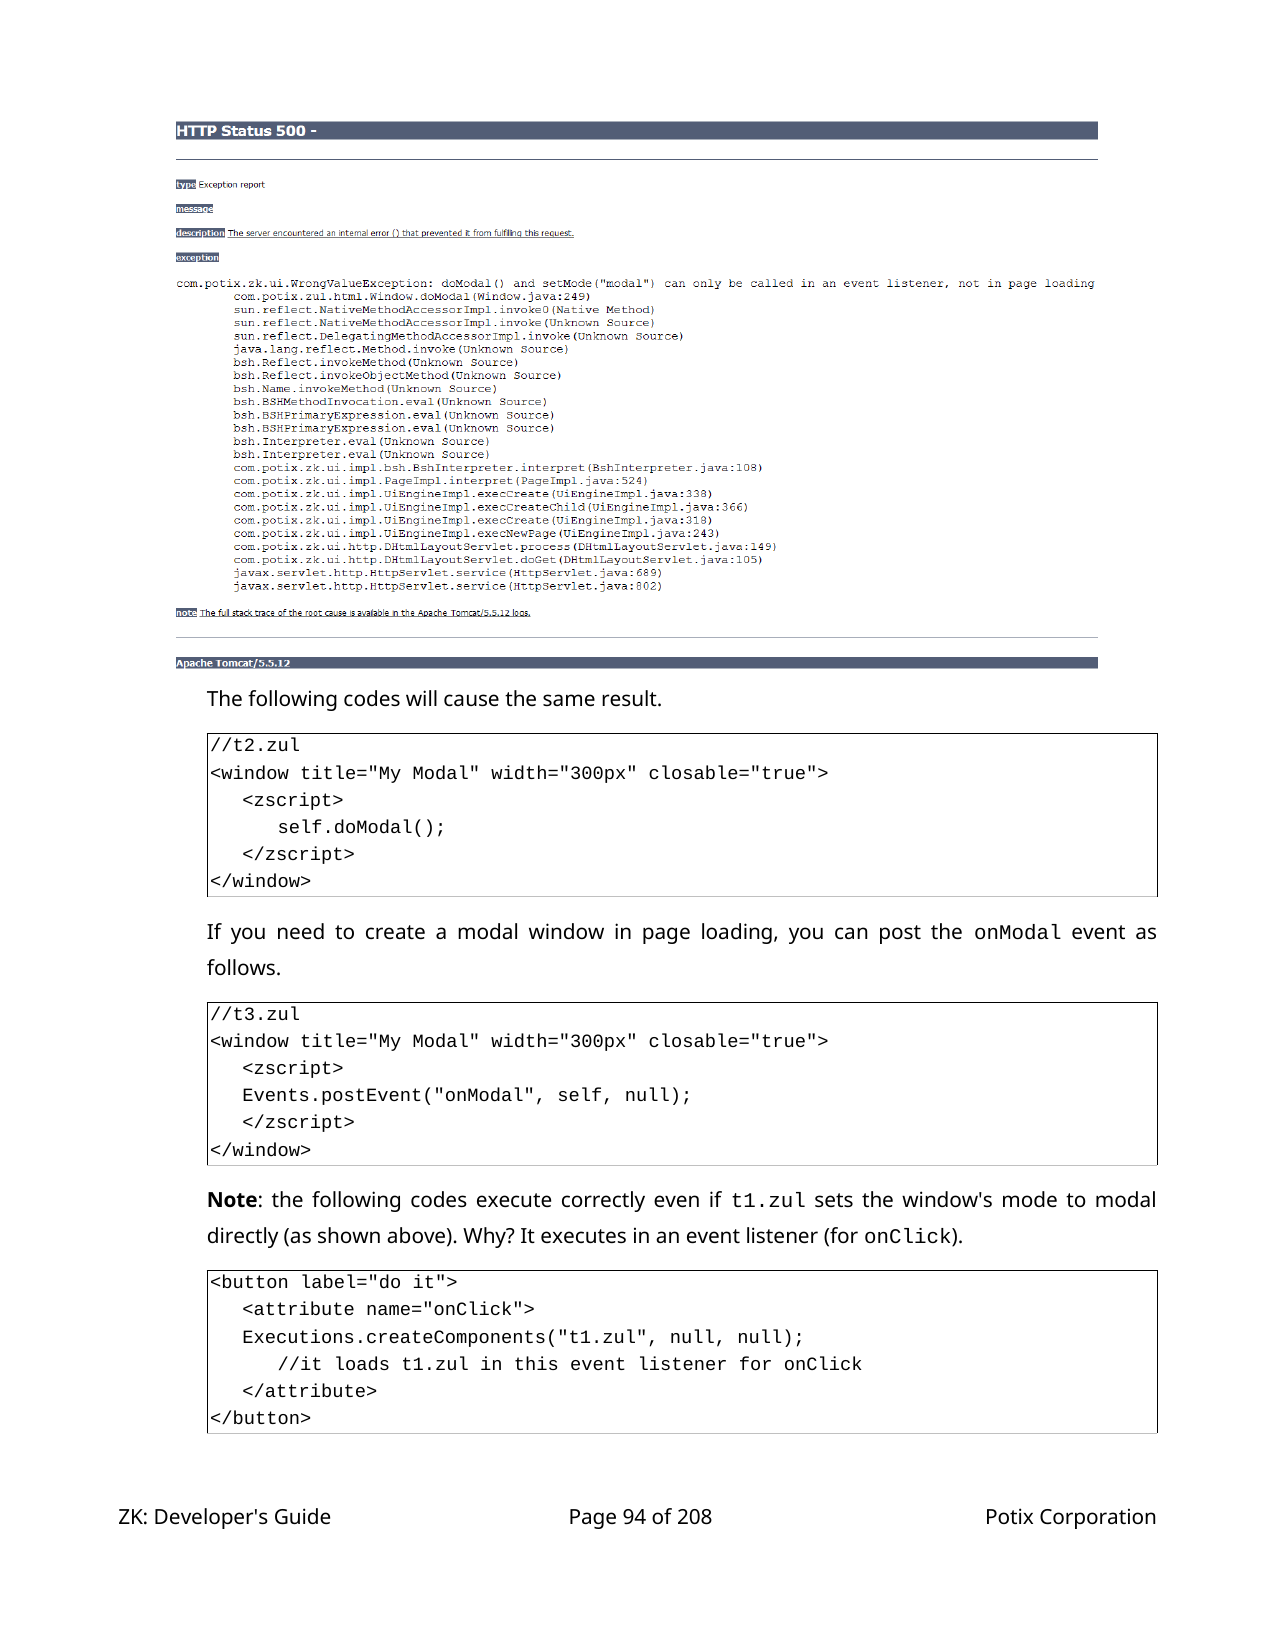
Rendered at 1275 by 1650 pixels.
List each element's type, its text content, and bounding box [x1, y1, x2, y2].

text </button> [208, 1406, 1157, 1433]
text Note: the following codes execute correctly even if t1.zul sets the window's mode to modal directly (as shown above). Why? It executes in an event listener (for onClick). [207, 1185, 1157, 1249]
text </attribute> [208, 1379, 1157, 1403]
text <window title="My Modal" width="300px" closable="true"> [208, 761, 1157, 785]
text </zscript> [208, 1110, 1157, 1134]
text //t2.zul [208, 734, 1157, 758]
text <window title="My Modal" width="300px" closable="true"> [208, 1029, 1157, 1053]
text <zscript> [208, 788, 1157, 812]
text Executions.createComponents("t1.zul", null, null); [208, 1324, 1157, 1349]
text self.doModal(); [208, 815, 1157, 839]
text <zscript> [208, 1056, 1157, 1080]
text <button label="do it"> [208, 1271, 1157, 1294]
text <attribute name="onClick"> [208, 1297, 1157, 1322]
text </zscript> [208, 842, 1157, 866]
text If you need to create a modal window in page loading, you can post the onModal event as follows. [207, 917, 1157, 981]
text //t3.zul [208, 1003, 1157, 1026]
text The following codes will cause the same result. [207, 672, 1157, 713]
text </window> [208, 869, 1157, 896]
text Events.postEvent("onModal", self, null); [208, 1083, 1157, 1107]
text </window> [208, 1137, 1157, 1165]
picture [172, 118, 1103, 672]
text //it loads t1.zul in this event listener for onClick [208, 1352, 1157, 1376]
